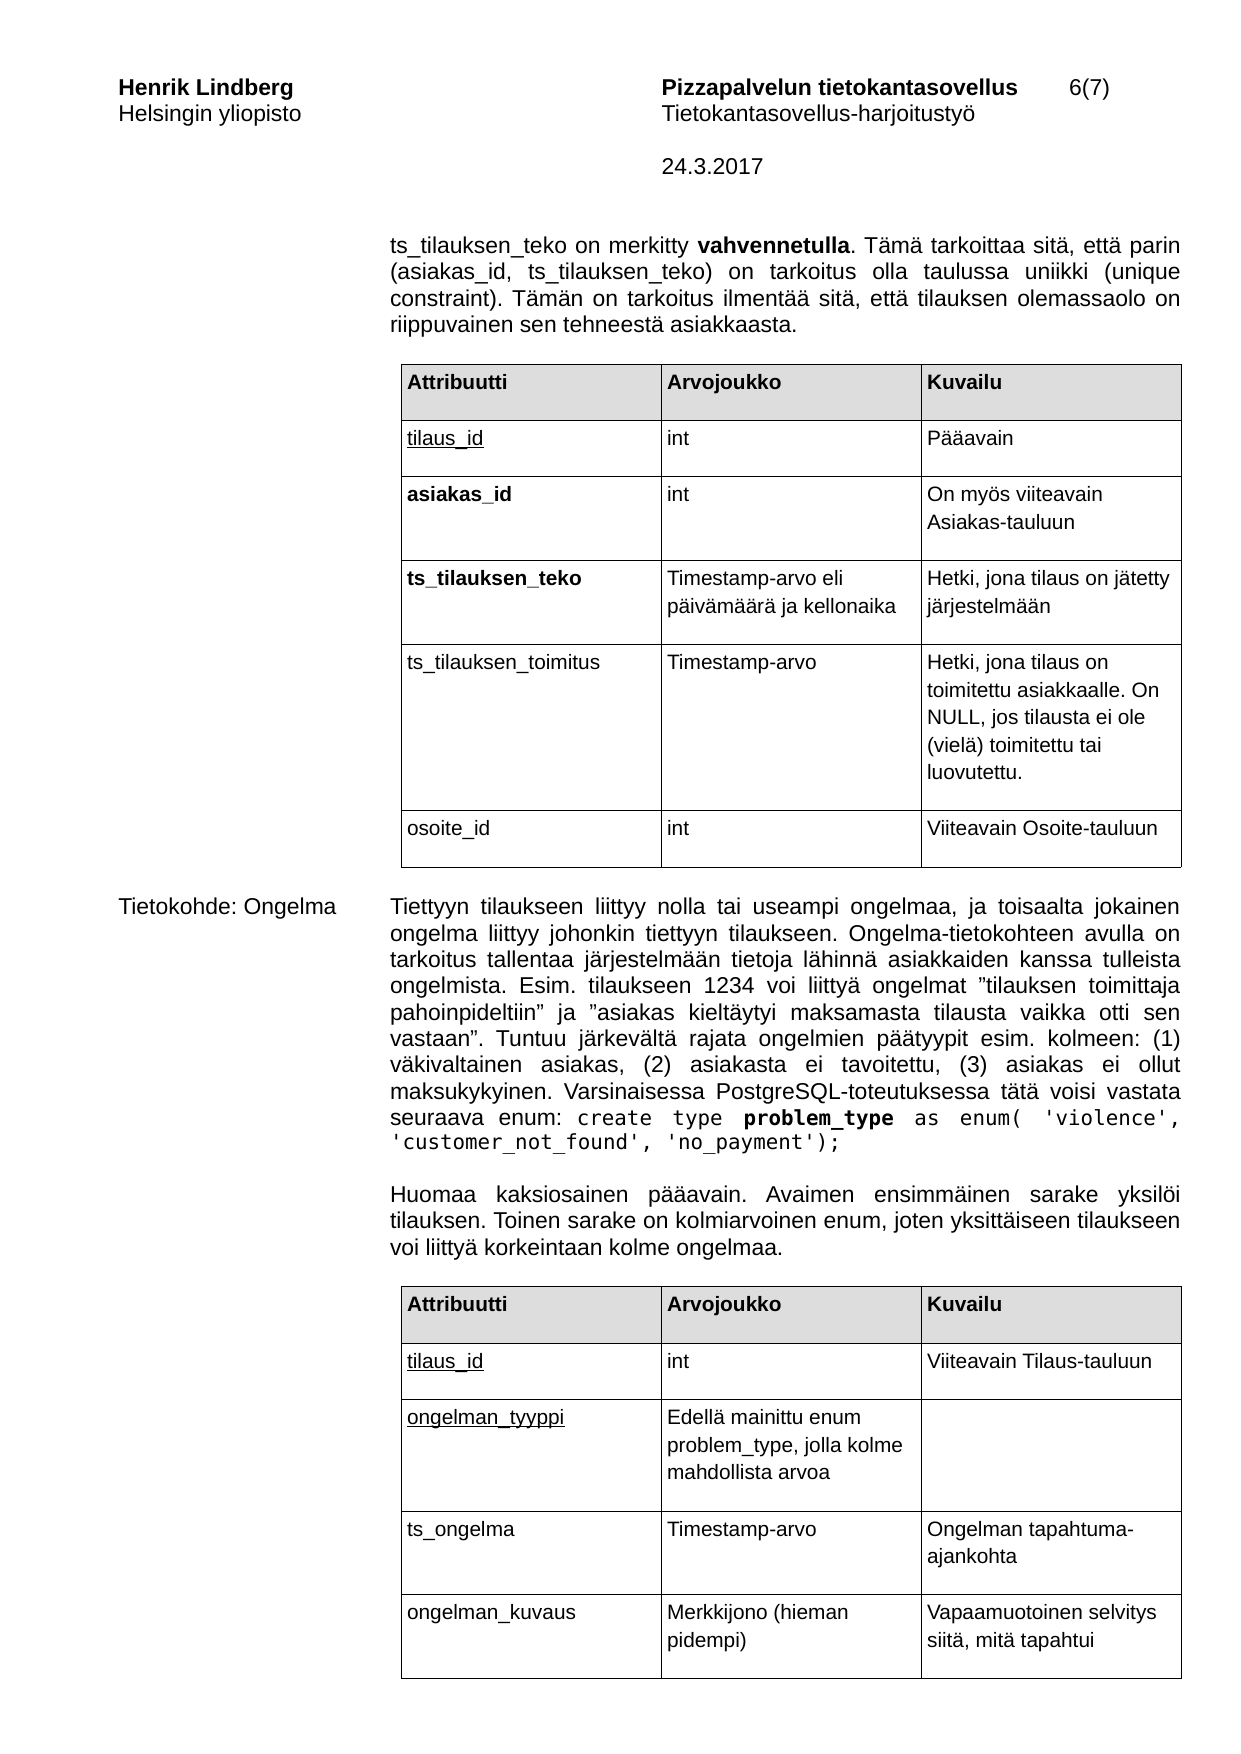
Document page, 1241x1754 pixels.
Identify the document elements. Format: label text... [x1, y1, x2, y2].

table_cell Timestamp-arvo [662, 1512, 921, 1594]
table_cell Timestamp-arvo [662, 645, 921, 810]
text ts_tilauksen_teko on merkitty vahvennetulla. Tämä tarkoittaa sitä, että parin (asiakas_id, ts_tilauksen_teko) on tarkoitus olla taulussa uniikki (unique constraint). Tämän on tarkoitus ilmentää sitä, että tilauksen olemassaolo on riippuvainen sen tehneestä asiakkaasta. [118, 232, 1181, 337]
table_cell int [662, 811, 921, 867]
table_cell On myös viiteavain Asiakas-tauluun [922, 477, 1181, 560]
table_cell Hetki, jona tilaus on toimitettu asiakkaalle. On NULL, jos tilausta ei ole (vielä) toimitettu tai luovutettu. [922, 645, 1181, 810]
table_cell Timestamp-arvo eli päivämäärä ja kellonaika [662, 561, 921, 644]
table_cell Hetki, jona tilaus on jätetty järjestelmään [922, 561, 1181, 644]
table_cell Vapaamuotoinen selvitys siitä, mitä tapahtui [922, 1595, 1181, 1678]
table_cell Viiteavain Tilaus-tauluun [922, 1344, 1181, 1399]
table_cell int [662, 1344, 921, 1399]
table_cell ts_tilauksen_toimitus [402, 645, 661, 810]
table_cell Merkkijono (hieman pidempi) [662, 1595, 921, 1678]
table_cell [922, 1400, 1181, 1511]
table_cell Viiteavain Osoite-tauluun [922, 811, 1181, 867]
table_cell ts_ongelma [402, 1512, 661, 1594]
table_cell ongelman_tyyppi [402, 1400, 661, 1511]
table_cell asiakas_id [402, 477, 661, 560]
table_cell Pääavain [922, 421, 1181, 476]
table_header Attribuutti [402, 365, 661, 420]
table_cell ongelman_kuvaus [402, 1595, 661, 1678]
table_cell Ongelman tapahtuma-ajankohta [922, 1512, 1181, 1594]
text Tietokohde: Ongelma Tiettyyn tilaukseen liittyy nolla tai useampi ongelmaa, ja toisaalta jokainen ongelma liittyy johonkin tiettyyn tilaukseen. Ongelma-tietokohteen avulla on tarkoitus tallentaa järjestelmään tietoja lähinnä asiakkaiden kanssa tulleista ongelmista. Esim. tilaukseen 1234 voi liittyä ongelmat ”tilauksen toimittaja pahoinpideltiin” ja ”asiakas kieltäytyi maksamasta tilausta vaikka otti sen vastaan”. Tuntuu järkevältä rajata ongelmien päätyypit esim. kolmeen: (1) väkivaltainen asiakas, (2) asiakasta ei tavoitettu, (3) asiakas ei ollut maksukykyinen. Varsinaisessa PostgreSQL-toteutuksessa tätä voisi vastata seuraava enum: create type problem_type as enum( 'violence', 'customer_not_found', 'no_payment'); [118, 893, 1181, 1155]
table_cell tilaus_id [402, 1344, 661, 1399]
table_header Attribuutti [402, 1287, 661, 1343]
table_header Kuvailu [922, 1287, 1181, 1343]
table_header Arvojoukko [662, 1287, 921, 1343]
table_header Kuvailu [922, 365, 1181, 420]
table_cell osoite_id [402, 811, 661, 867]
table_cell tilaus_id [402, 421, 661, 476]
table_header Arvojoukko [662, 365, 921, 420]
table_cell ts_tilauksen_teko [402, 561, 661, 644]
text Huomaa kaksiosainen pääavain. Avaimen ensimmäinen sarake yksilöi tilauksen. Toinen sarake on kolmiarvoinen enum, joten yksittäiseen tilaukseen voi liittyä korkeintaan kolme ongelmaa. [118, 1181, 1181, 1260]
table_cell int [662, 421, 921, 476]
table_cell Edellä mainittu enum problem_type, jolla kolme mahdollista arvoa [662, 1400, 921, 1511]
table_cell int [662, 477, 921, 560]
